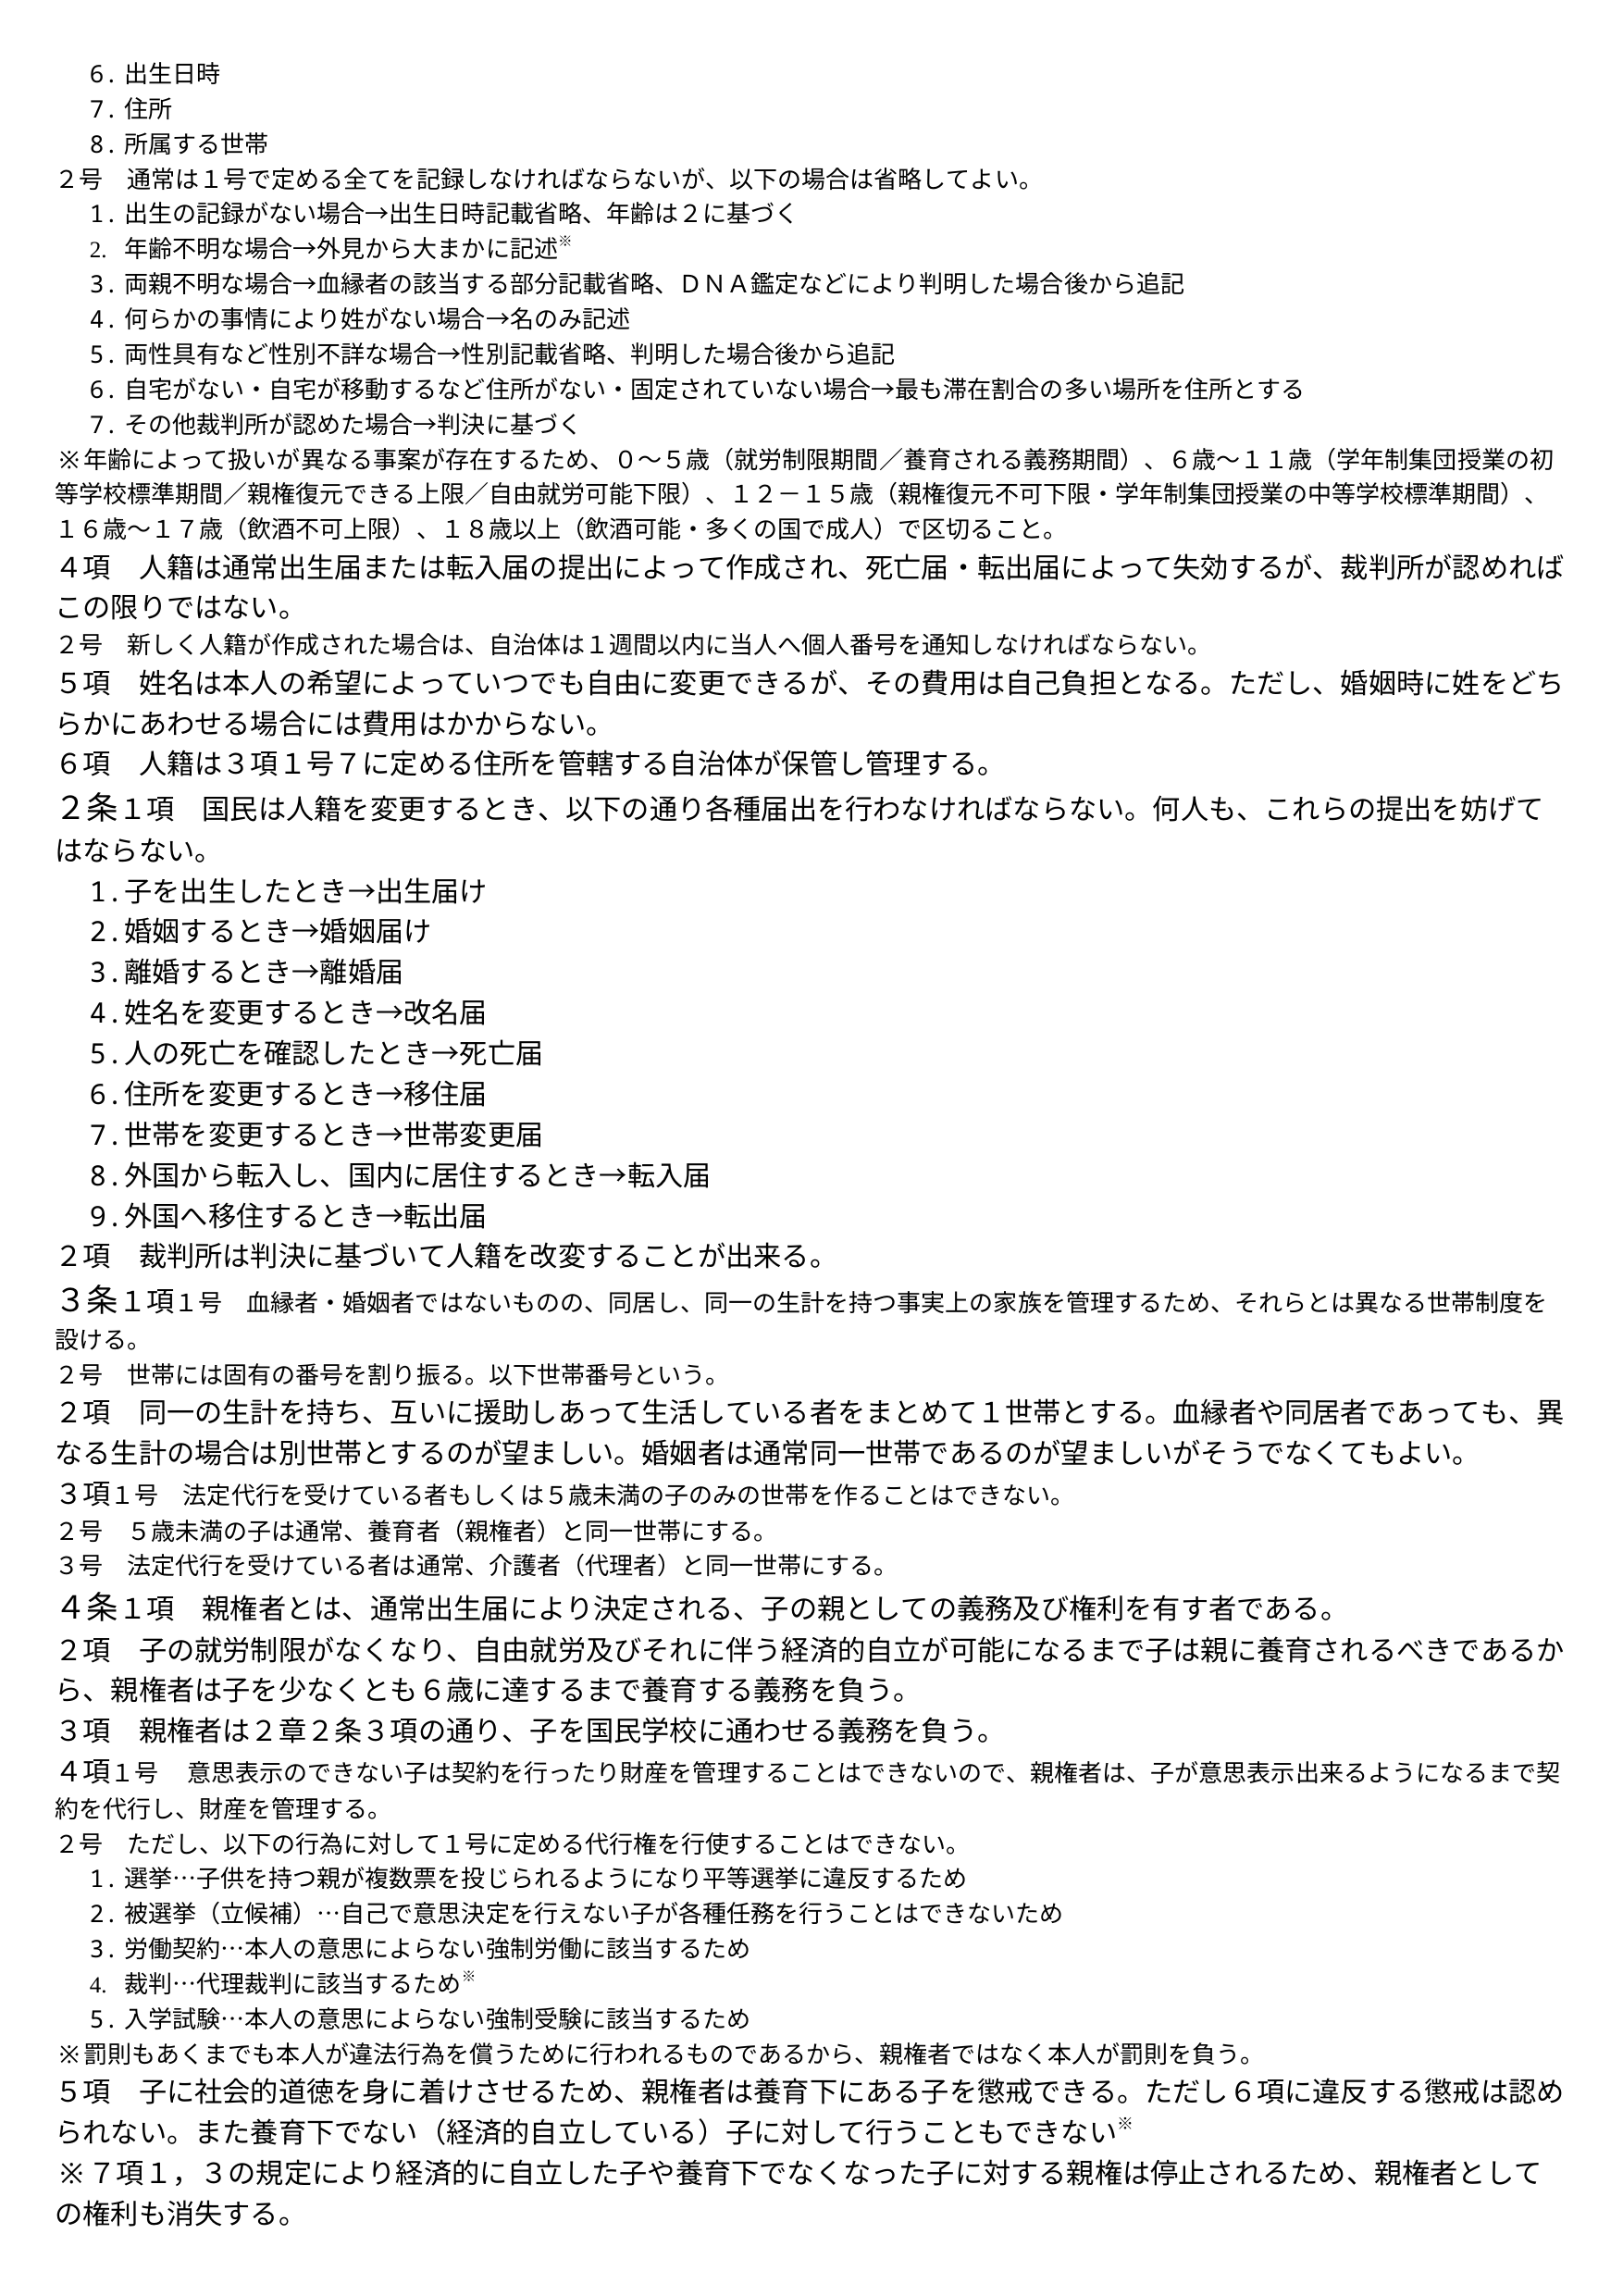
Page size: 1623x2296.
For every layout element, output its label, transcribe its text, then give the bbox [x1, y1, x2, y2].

list 選挙…子供を持つ親が複数票を投じられるようになり平等選挙に違反するため [90, 1859, 1568, 1894]
list 被選挙（立候補）…自己で意思決定を行えない子が各種任務を行うことはできないため [90, 1894, 1568, 1930]
list 人の死亡を確認したとき→死亡届 [90, 1031, 1568, 1072]
text ３条１項１号 血縁者・婚姻者ではないものの、同居し、同一の生計を持つ事実上の家族を管理するため、それらとは異なる世帯制度を設ける。 [55, 1274, 1568, 1356]
list 外国へ移住するとき→転出届 [90, 1194, 1568, 1235]
list 世帯を変更するとき→世帯変更届 [90, 1112, 1568, 1153]
text ２号 通常は１号で定める全てを記録しなければならないが、以下の場合は省略してよい。 [55, 160, 1568, 195]
list 姓名を変更するとき→改名届 [90, 991, 1568, 1031]
text ３項１号 法定代行を受けている者もしくは５歳未満の子のみの世帯を作ることはできない。 [55, 1471, 1568, 1512]
text ６項 人籍は３項１号７に定める住所を管轄する自治体が保管し管理する。 [55, 742, 1568, 783]
list 婚姻するとき→婚姻届け [90, 910, 1568, 950]
text ２条１項 国民は人籍を変更するとき、以下の通り各種届出を行わなければならない。何人も、これらの提出を妨げてはならない。 [55, 783, 1568, 869]
list 所属する世帯 [90, 125, 1568, 160]
text ２項 裁判所は判決に基づいて人籍を改変することが出来る。 [55, 1235, 1568, 1274]
text ※罰則もあくまでも本人が違法行為を償うために行われるものであるから、親権者ではなく本人が罰則を負う。 [55, 2035, 1568, 2070]
text ２号 ５歳未満の子は通常、養育者（親権者）と同一世帯にする。 [55, 1512, 1568, 1547]
text ４項１号 意思表示のできない子は契約を行ったり財産を管理することはできないので、親権者は、子が意思表示出来るようになるまで契約を代行し、財産を管理する。 [55, 1749, 1568, 1825]
list 両性具有など性別不詳な場合→性別記載省略、判明した場合後から追記 [90, 335, 1568, 370]
list 住所 [90, 90, 1568, 125]
text ３項 親権者は２章２条３項の通り、子を国民学校に通わせる義務を負う。 [55, 1709, 1568, 1749]
text ※年齢によって扱いが異なる事案が存在するため、０～５歳（就労制限期間／養育される義務期間）、６歳～１１歳（学年制集団授業の初等学校標準期間／親権復元できる上限／自由就労可能下限）、１２－１５歳（親権復元不可下限・学年制集団授業の中等学校標準期間）、１６歳～１７歳（飲酒不可上限）、１８歳以上（飲酒可能・多くの国で成人）で区切ること。 [55, 441, 1568, 545]
list 年齢不明な場合→外見から大まかに記述※ [90, 230, 1568, 265]
list 出生の記録がない場合→出生日時記載省略、年齢は２に基づく [90, 195, 1568, 230]
list 入学試験…本人の意思によらない強制受験に該当するため [90, 2000, 1568, 2035]
list 離婚するとき→離婚届 [90, 950, 1568, 991]
text ４項 人籍は通常出生届または転入届の提出によって作成され、死亡届・転出届によって失効するが、裁判所が認めればこの限りではない。 [55, 545, 1568, 627]
text ２号 新しく人籍が作成された場合は、自治体は１週間以内に当人へ個人番号を通知しなければならない。 [55, 627, 1568, 661]
list 住所を変更するとき→移住届 [90, 1072, 1568, 1112]
text ２項 同一の生計を持ち、互いに援助しあって生活している者をまとめて１世帯とする。血縁者や同居者であっても、異なる生計の場合は別世帯とするのが望ましい。婚姻者は通常同一世帯であるのが望ましいがそうでなくてもよい。 [55, 1391, 1568, 1471]
list 出生日時 [90, 55, 1568, 90]
list 外国から転入し、国内に居住するとき→転入届 [90, 1153, 1568, 1194]
text ４条１項 親権者とは、通常出生届により決定される、子の親としての義務及び権利を有す者である。 [55, 1582, 1568, 1628]
list 両親不明な場合→血縁者の該当する部分記載省略、ＤＮＡ鑑定などにより判明した場合後から追記 [90, 265, 1568, 300]
text ２号 世帯には固有の番号を割り振る。以下世帯番号という。 [55, 1356, 1568, 1391]
text ※７項１，３の規定により経済的に自立した子や養育下でなくなった子に対する親権は停止されるため、親権者としての権利も消失する。 [55, 2151, 1568, 2232]
list 裁判…代理裁判に該当するため※ [90, 1965, 1568, 2000]
list 自宅がない・自宅が移動するなど住所がない・固定されていない場合→最も滞在割合の多い場所を住所とする [90, 370, 1568, 405]
text ３号 法定代行を受けている者は通常、介護者（代理者）と同一世帯にする。 [55, 1547, 1568, 1582]
text ５項 姓名は本人の希望によっていつでも自由に変更できるが、その費用は自己負担となる。ただし、婚姻時に姓をどちらかにあわせる場合には費用はかからない。 [55, 661, 1568, 742]
list 子を出生したとき→出生届け [90, 869, 1568, 910]
list 何らかの事情により姓がない場合→名のみ記述 [90, 300, 1568, 335]
text ５項 子に社会的道徳を身に着けさせるため、親権者は養育下にある子を懲戒できる。ただし６項に違反する懲戒は認められない。また養育下でない（経済的自立している）子に対して行うこともできない※ [55, 2070, 1568, 2151]
list その他裁判所が認めた場合→判決に基づく [90, 405, 1568, 441]
text ２項 子の就労制限がなくなり、自由就労及びそれに伴う経済的自立が可能になるまで子は親に養育されるべきであるから、親権者は子を少なくとも６歳に達するまで養育する義務を負う。 [55, 1628, 1568, 1709]
text ２号 ただし、以下の行為に対して１号に定める代行権を行使することはできない。 [55, 1825, 1568, 1859]
list 労働契約…本人の意思によらない強制労働に該当するため [90, 1930, 1568, 1965]
